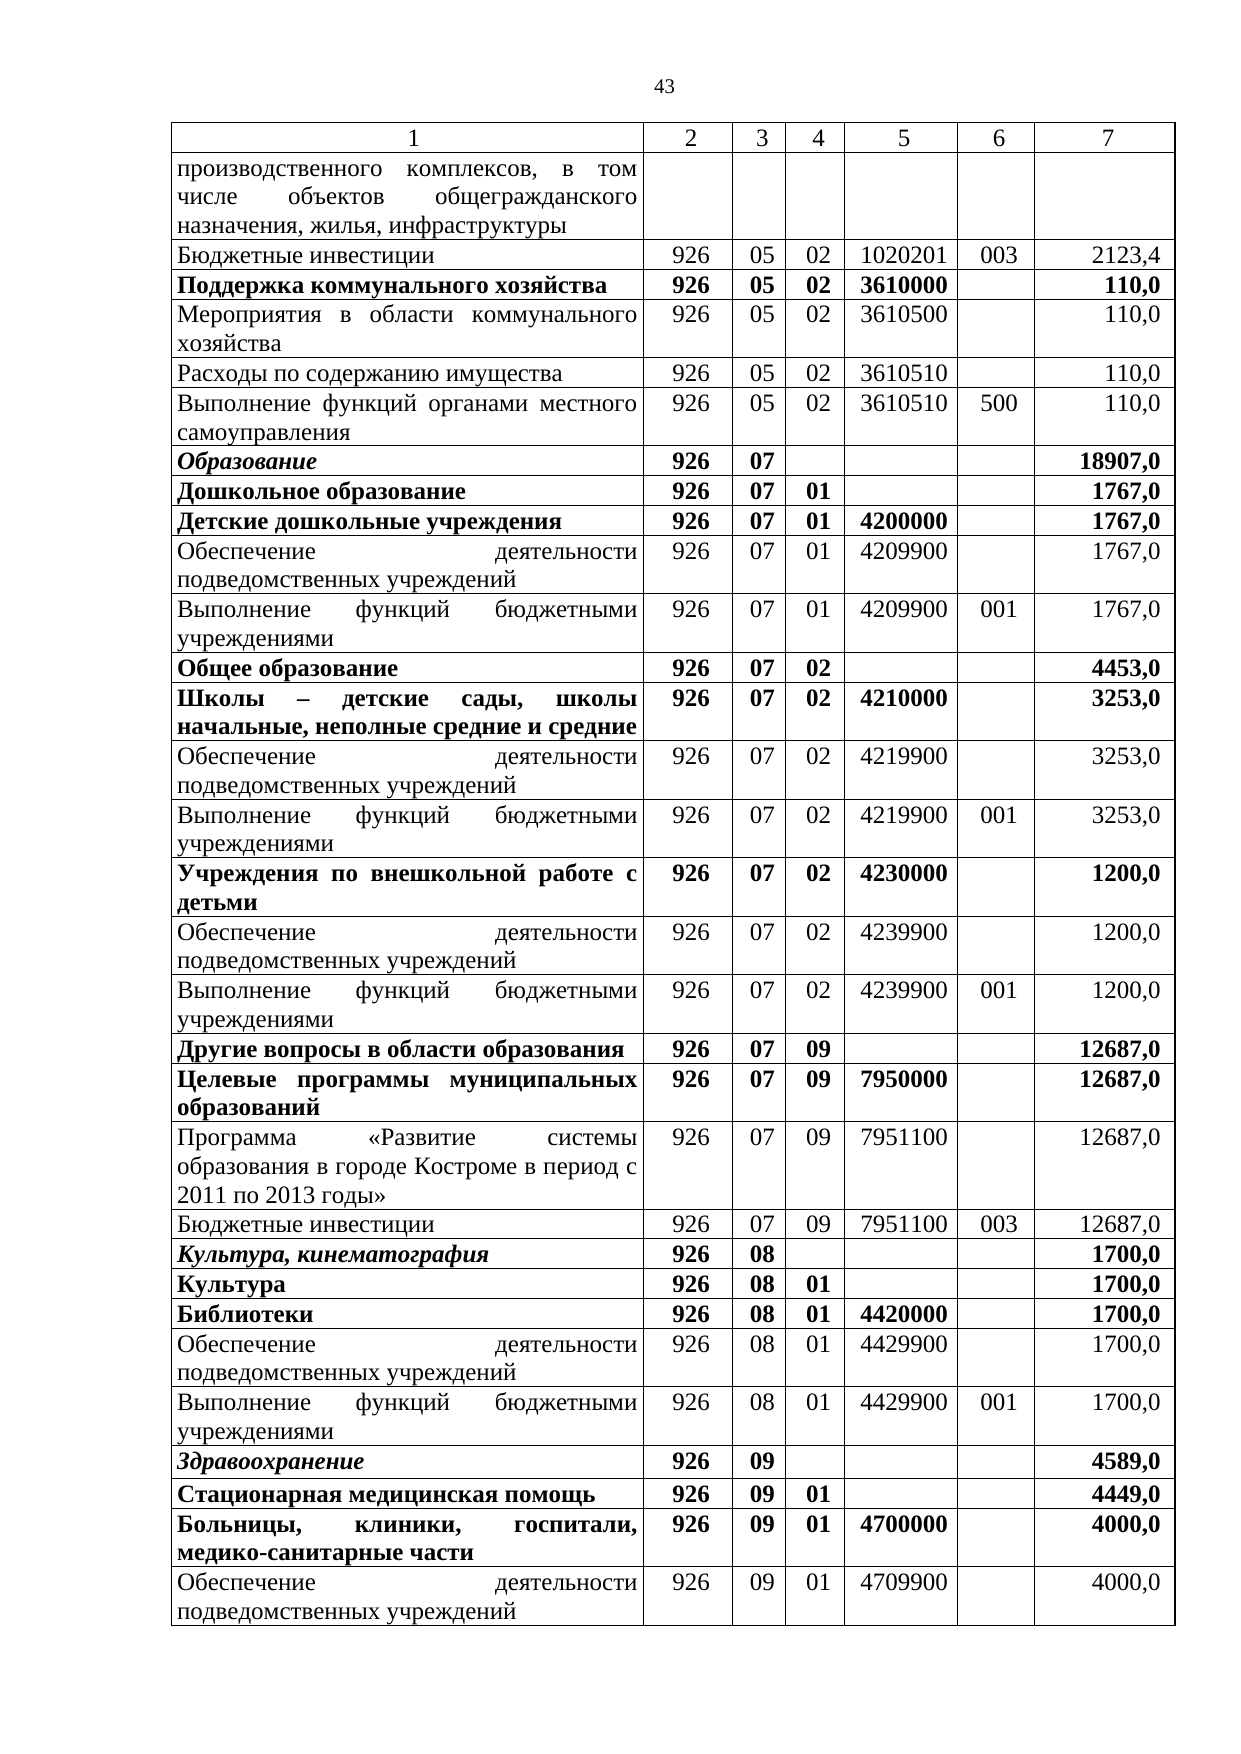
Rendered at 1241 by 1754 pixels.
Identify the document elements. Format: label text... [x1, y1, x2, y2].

table_cell [1176, 1566, 1212, 1625]
table_cell [1176, 299, 1212, 357]
table_cell [1035, 153, 1174, 239]
table_cell 05 [733, 240, 785, 269]
table_cell Больницы, клиники, госпитали, медико-санитарные части [172, 1509, 643, 1566]
table_cell 926 [644, 476, 732, 505]
table_cell 12687,0 [1035, 1034, 1174, 1063]
table_cell 01 [786, 1387, 844, 1445]
table_cell Учреждения по внешкольной работе с детьми [172, 858, 643, 916]
table_cell [1176, 152, 1212, 239]
table_cell [1176, 1508, 1212, 1566]
table_cell 02 [786, 240, 844, 269]
table_cell 926 [644, 1509, 732, 1566]
table_cell [1176, 1238, 1212, 1268]
table_cell 926 [644, 653, 732, 682]
table_cell [845, 653, 957, 682]
table_cell 12687,0 [1035, 1122, 1174, 1208]
table_cell 4200000 [845, 506, 957, 535]
table_cell 926 [644, 1239, 732, 1268]
table_cell Обеспечение деятельности подведомственных учреждений [172, 536, 643, 593]
table_cell Выполнение функций бюджетными учреждениями [172, 975, 643, 1033]
table_cell [1176, 269, 1212, 298]
table_cell 926 [644, 800, 732, 857]
table_cell 12687,0 [1035, 1210, 1174, 1238]
table_cell [958, 270, 1034, 298]
table_header 7 [1035, 123, 1174, 152]
table_cell 926 [644, 270, 732, 298]
table_cell 05 [733, 270, 785, 298]
table_cell 7951100 [845, 1122, 957, 1208]
table_cell Здравоохранение [172, 1446, 643, 1478]
table_cell 02 [786, 975, 844, 1033]
table_cell 926 [644, 536, 732, 593]
table_cell [1176, 857, 1212, 916]
table_cell Мероприятия в области коммунального хозяйства [172, 300, 643, 357]
table_cell [1176, 1386, 1212, 1445]
table_cell [1176, 1298, 1212, 1328]
table_cell [958, 1239, 1034, 1268]
table_cell [958, 153, 1034, 239]
table_cell 1200,0 [1035, 975, 1174, 1033]
table_cell 1700,0 [1035, 1269, 1174, 1298]
table_cell [958, 536, 1034, 593]
table_cell [1176, 593, 1212, 652]
table_cell 926 [644, 741, 732, 799]
table_cell [958, 1329, 1034, 1386]
table_cell 07 [733, 1122, 785, 1208]
table_header 2 [644, 123, 732, 152]
table_cell 4239900 [845, 975, 957, 1033]
table_cell 001 [958, 1387, 1034, 1445]
table_cell [958, 446, 1034, 475]
table_cell Общее образование [172, 653, 643, 682]
table_cell 926 [644, 358, 732, 387]
table_cell [1176, 974, 1212, 1033]
table_cell [845, 1034, 957, 1063]
table_cell 926 [644, 388, 732, 445]
table_cell [958, 1479, 1034, 1508]
table_cell 1200,0 [1035, 858, 1174, 916]
table_cell [1176, 799, 1212, 857]
table_cell 4449,0 [1035, 1479, 1174, 1508]
table_cell 09 [786, 1210, 844, 1238]
table_cell Обеспечение деятельности подведомственных учреждений [172, 917, 643, 974]
table_cell 4429900 [845, 1329, 957, 1386]
table_cell [958, 358, 1034, 387]
table_cell 926 [644, 1567, 732, 1625]
table_cell Выполнение функций бюджетными учреждениями [172, 594, 643, 652]
table_cell 4239900 [845, 917, 957, 974]
table_cell 09 [786, 1122, 844, 1208]
table_cell 01 [786, 1567, 844, 1625]
table_cell [1176, 1478, 1212, 1508]
table_cell 001 [958, 594, 1034, 652]
table_cell 01 [786, 1479, 844, 1508]
table_cell 09 [733, 1446, 785, 1478]
table_cell [1176, 916, 1212, 974]
table_cell 4219900 [845, 800, 957, 857]
table_cell [958, 741, 1034, 799]
table_cell 926 [644, 446, 732, 475]
table_cell 3253,0 [1035, 741, 1174, 799]
table_cell 01 [786, 1269, 844, 1298]
table_cell Выполнение функций бюджетными учреждениями [172, 800, 643, 857]
table_cell 001 [958, 975, 1034, 1033]
table_cell 01 [786, 536, 844, 593]
table_cell Библиотеки [172, 1299, 643, 1328]
table_cell [1176, 357, 1212, 387]
table_cell 7951100 [845, 1210, 957, 1238]
table_cell 08 [733, 1387, 785, 1445]
table_cell 02 [786, 358, 844, 387]
table_cell 07 [733, 800, 785, 857]
table_cell [786, 1446, 844, 1478]
table_cell 08 [733, 1299, 785, 1328]
table_cell 07 [733, 594, 785, 652]
table_cell Выполнение функций органами местного самоуправления [172, 388, 643, 445]
table_cell [1176, 1328, 1212, 1386]
table_cell [958, 506, 1034, 535]
table_cell 01 [786, 506, 844, 535]
table_cell 4209900 [845, 594, 957, 652]
table_cell 07 [733, 1210, 785, 1238]
table_cell 07 [733, 536, 785, 593]
table_cell [644, 153, 732, 239]
table_header [1176, 122, 1212, 152]
table_cell 07 [733, 506, 785, 535]
table_cell [845, 153, 957, 239]
table_cell 1767,0 [1035, 476, 1174, 505]
table_cell 110,0 [1035, 388, 1174, 445]
table_cell 1767,0 [1035, 536, 1174, 593]
table_cell 926 [644, 1299, 732, 1328]
table_cell 09 [733, 1479, 785, 1508]
table_cell [1176, 1209, 1212, 1238]
table_cell [845, 446, 957, 475]
table_cell 926 [644, 1269, 732, 1298]
table_cell [958, 1064, 1034, 1121]
table_cell 2123,4 [1035, 240, 1174, 269]
table_cell 926 [644, 1479, 732, 1508]
table_cell 110,0 [1035, 358, 1174, 387]
table_cell 3610000 [845, 270, 957, 298]
table_cell [786, 446, 844, 475]
table_cell производственного комплексов, в том числе объектов общегражданского назначения, жилья, инфраструктуры [172, 153, 643, 239]
table_cell 07 [733, 446, 785, 475]
table_cell 01 [786, 476, 844, 505]
table_cell 926 [644, 1064, 732, 1121]
table_cell 110,0 [1035, 270, 1174, 298]
table_cell 07 [733, 1064, 785, 1121]
table_cell 02 [786, 741, 844, 799]
table_cell 4230000 [845, 858, 957, 916]
table_cell [958, 1509, 1034, 1566]
table_cell [1176, 1033, 1212, 1063]
table_cell Поддержка коммунального хозяйства [172, 270, 643, 298]
table_cell 4709900 [845, 1567, 957, 1625]
table_cell [1176, 740, 1212, 799]
table_cell 4429900 [845, 1387, 957, 1445]
table_cell 926 [644, 1122, 732, 1208]
table_cell 926 [644, 1210, 732, 1238]
table_cell 3253,0 [1035, 683, 1174, 740]
table_cell [845, 1239, 957, 1268]
table_cell 09 [786, 1034, 844, 1063]
table_cell [1176, 1121, 1212, 1208]
table_cell 1200,0 [1035, 917, 1174, 974]
table_cell [958, 1269, 1034, 1298]
table_cell [958, 683, 1034, 740]
table_cell [1176, 1063, 1212, 1121]
table_cell 01 [786, 594, 844, 652]
table_cell 02 [786, 917, 844, 974]
table_cell 003 [958, 1210, 1034, 1238]
table_header 5 [845, 123, 957, 152]
table_cell 07 [733, 975, 785, 1033]
table_cell 926 [644, 1387, 732, 1445]
table_cell 05 [733, 358, 785, 387]
table_cell [958, 1034, 1034, 1063]
table_cell 07 [733, 476, 785, 505]
table_cell Бюджетные инвестиции [172, 240, 643, 269]
table_cell [845, 1446, 957, 1478]
table_cell [958, 858, 1034, 916]
table_cell Целевые программы муниципальных образований [172, 1064, 643, 1121]
table_cell 1700,0 [1035, 1299, 1174, 1328]
table_cell [958, 917, 1034, 974]
table_cell 4219900 [845, 741, 957, 799]
table_cell 02 [786, 270, 844, 298]
table_cell 4589,0 [1035, 1446, 1174, 1478]
table_cell 02 [786, 858, 844, 916]
table_cell Образование [172, 446, 643, 475]
table_cell [1176, 239, 1212, 269]
table_cell 3253,0 [1035, 800, 1174, 857]
table_cell 500 [958, 388, 1034, 445]
table_cell 1767,0 [1035, 594, 1174, 652]
table_cell Обеспечение деятельности подведомственных учреждений [172, 741, 643, 799]
table_cell 07 [733, 683, 785, 740]
table_cell 926 [644, 858, 732, 916]
table_cell 05 [733, 300, 785, 357]
table_cell [1176, 1268, 1212, 1298]
table_cell 05 [733, 388, 785, 445]
table_cell 4210000 [845, 683, 957, 740]
table_cell [1176, 682, 1212, 740]
table_cell 1700,0 [1035, 1387, 1174, 1445]
table_cell [1176, 475, 1212, 505]
table_cell Стационарная медицинская помощь [172, 1479, 643, 1508]
table_cell 08 [733, 1269, 785, 1298]
table_cell Культура, кинематография [172, 1239, 643, 1268]
table_cell [958, 300, 1034, 357]
table_cell [1176, 1445, 1212, 1478]
table_cell 02 [786, 300, 844, 357]
table_cell [786, 1239, 844, 1268]
table_cell 4700000 [845, 1509, 957, 1566]
table_cell 4420000 [845, 1299, 957, 1328]
table_cell 1700,0 [1035, 1329, 1174, 1386]
table_cell Обеспечение деятельности подведомственных учреждений [172, 1329, 643, 1386]
table_cell 3610500 [845, 300, 957, 357]
table_cell Расходы по содержанию имущества [172, 358, 643, 387]
table_cell 926 [644, 683, 732, 740]
table_cell 926 [644, 1329, 732, 1386]
table_cell 07 [733, 741, 785, 799]
table_cell 07 [733, 858, 785, 916]
table_cell Детские дошкольные учреждения [172, 506, 643, 535]
table_cell 4453,0 [1035, 653, 1174, 682]
table_header 6 [958, 123, 1034, 152]
table_cell 1020201 [845, 240, 957, 269]
table_cell Обеспечение деятельности подведомственных учреждений [172, 1567, 643, 1625]
table_cell 3610510 [845, 358, 957, 387]
table_cell 01 [786, 1329, 844, 1386]
table_cell [1176, 445, 1212, 475]
table_cell 18907,0 [1035, 446, 1174, 475]
table_cell 926 [644, 594, 732, 652]
table_cell [1176, 652, 1212, 682]
table_cell 02 [786, 800, 844, 857]
table_cell 07 [733, 653, 785, 682]
table_cell 926 [644, 506, 732, 535]
table_cell Бюджетные инвестиции [172, 1210, 643, 1238]
table_cell 3610510 [845, 388, 957, 445]
table_cell Школы – детские сады, школы начальные, неполные средние и средние [172, 683, 643, 740]
table_cell Выполнение функций бюджетными учреждениями [172, 1387, 643, 1445]
table_cell [958, 1567, 1034, 1625]
table_cell 926 [644, 1034, 732, 1063]
table_cell Другие вопросы в области образования [172, 1034, 643, 1063]
table_cell 926 [644, 917, 732, 974]
table_cell 003 [958, 240, 1034, 269]
table_cell 07 [733, 917, 785, 974]
table_cell 02 [786, 653, 844, 682]
table_cell [845, 1479, 957, 1508]
table_cell Культура [172, 1269, 643, 1298]
table_cell 926 [644, 240, 732, 269]
table_cell 08 [733, 1329, 785, 1386]
table_cell [958, 476, 1034, 505]
table_header 3 [733, 123, 785, 152]
table_cell 09 [786, 1064, 844, 1121]
table_cell 001 [958, 800, 1034, 857]
table_cell 08 [733, 1239, 785, 1268]
table_cell [958, 1446, 1034, 1478]
table_cell [845, 476, 957, 505]
table_cell 07 [733, 1034, 785, 1063]
table_cell [845, 1269, 957, 1298]
table_cell 1767,0 [1035, 506, 1174, 535]
table_header 1 [172, 123, 643, 152]
table_cell 12687,0 [1035, 1064, 1174, 1121]
table_cell 926 [644, 300, 732, 357]
table_cell 4209900 [845, 536, 957, 593]
table_cell Программа «Развитие системы образования в городе Костроме в период с 2011 по 2013 годы» [172, 1122, 643, 1208]
table_cell [1176, 535, 1212, 593]
table_cell 1700,0 [1035, 1239, 1174, 1268]
table_cell 4000,0 [1035, 1567, 1174, 1625]
table_cell 02 [786, 683, 844, 740]
table_cell 7950000 [845, 1064, 957, 1121]
table_cell 09 [733, 1567, 785, 1625]
table_cell [958, 1299, 1034, 1328]
table_cell 926 [644, 975, 732, 1033]
table_cell [958, 1122, 1034, 1208]
table_cell 01 [786, 1299, 844, 1328]
table_cell [1176, 387, 1212, 445]
table_cell 926 [644, 1446, 732, 1478]
table_header 4 [786, 123, 844, 152]
table_cell 01 [786, 1509, 844, 1566]
table_cell 4000,0 [1035, 1509, 1174, 1566]
table_cell [1176, 505, 1212, 535]
table_cell [786, 153, 844, 239]
table_cell 110,0 [1035, 300, 1174, 357]
table_cell [958, 653, 1034, 682]
table_cell 02 [786, 388, 844, 445]
table_cell Дошкольное образование [172, 476, 643, 505]
table_cell [733, 153, 785, 239]
table_cell 09 [733, 1509, 785, 1566]
